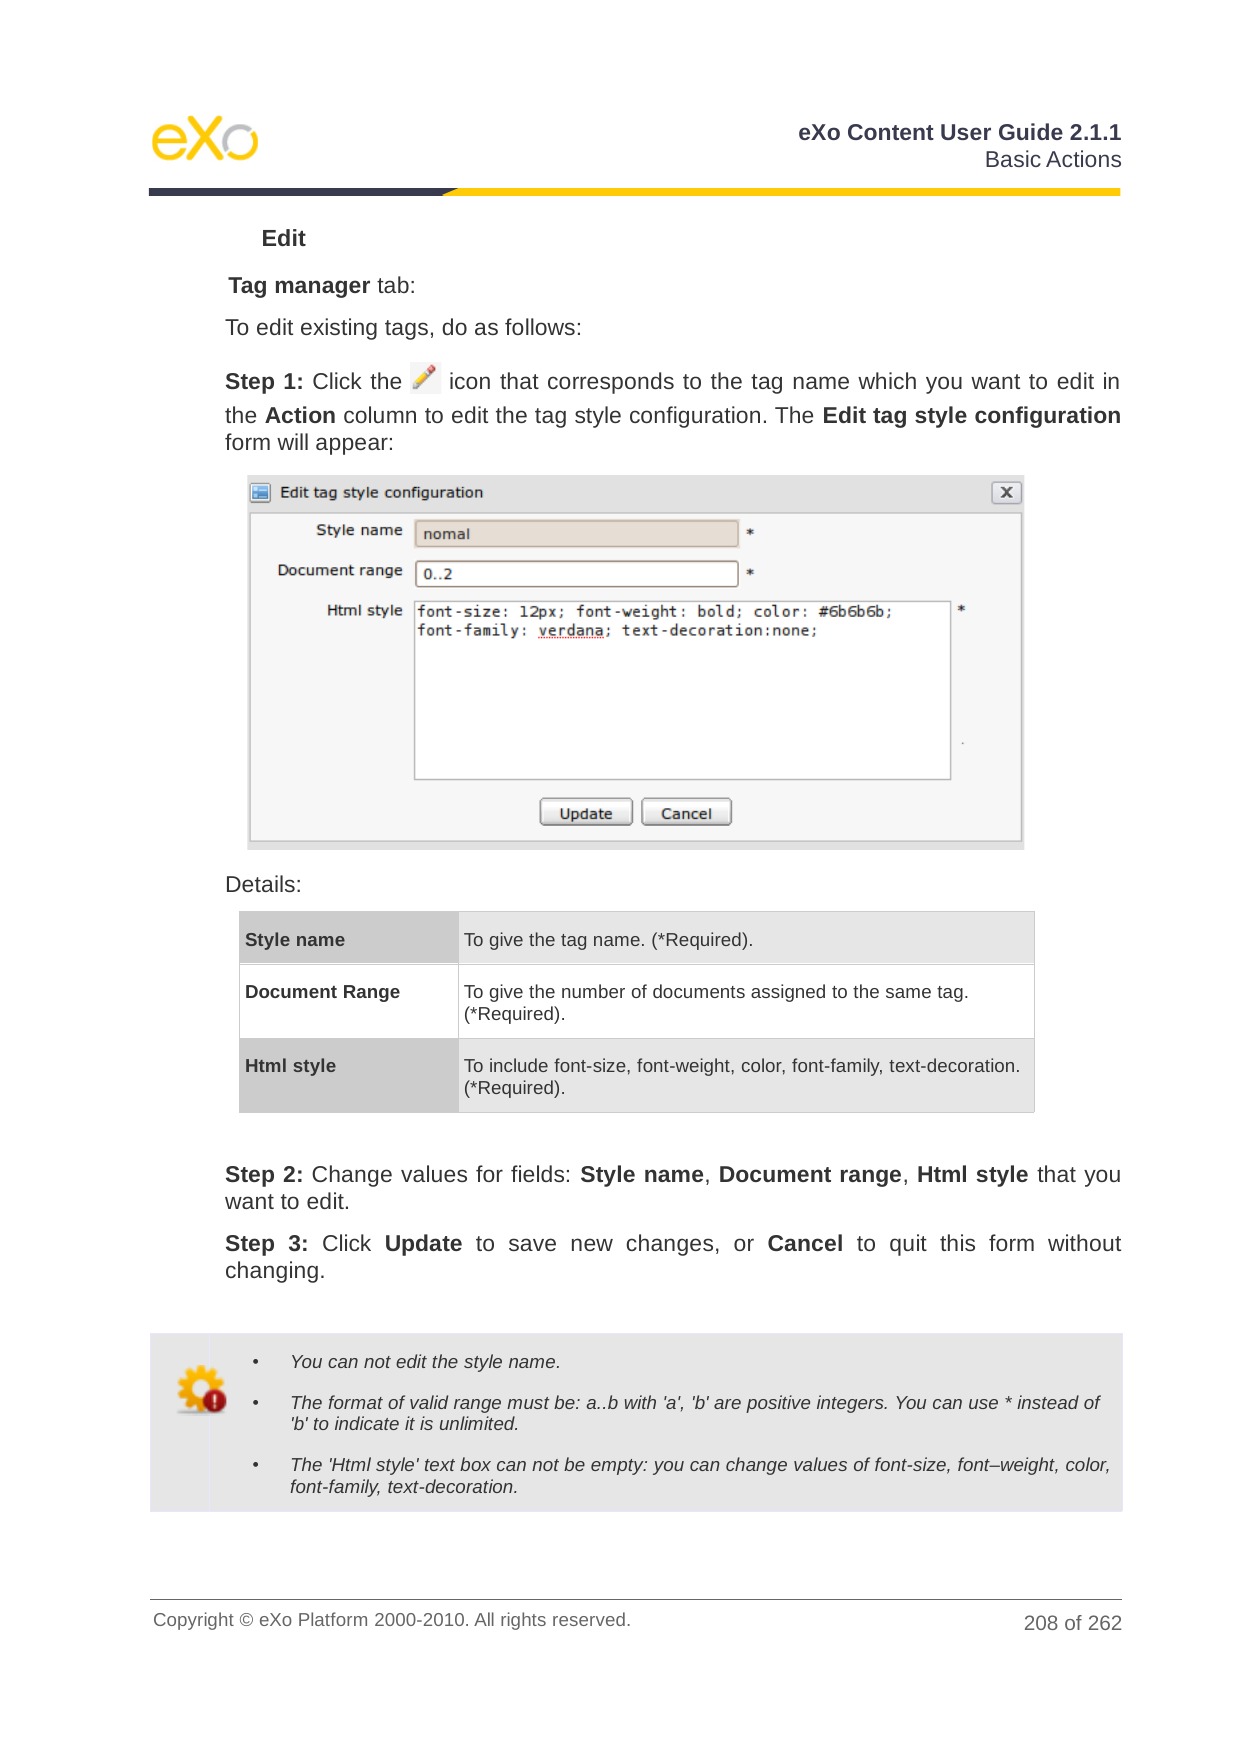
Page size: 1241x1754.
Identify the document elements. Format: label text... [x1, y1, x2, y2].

table_cell To include font-size, font-weight, color, font-family, text-decoration. (*Required). [459, 1039, 1034, 1112]
list Step 1: Click theicon that corresponds to the tag name which you want to edit in the Action column to edit the tag style configuration. The Edit tag style configuration form will appear: [187, 355, 1122, 456]
picture [148, 188, 1121, 196]
text Tag manager tab: [150, 271, 1122, 298]
table_cell Document Range [240, 965, 458, 1038]
list Step 3: Click Update to save new changes, or Cancel to quit this form without changing. [187, 1229, 1122, 1283]
picture [247, 475, 1025, 850]
picture [410, 362, 442, 394]
list To edit existing tags, do as follows: [187, 313, 1122, 340]
table_header [151, 1334, 209, 1511]
picture [152, 115, 259, 161]
subtitle Edit [150, 223, 1122, 251]
picture [176, 1365, 227, 1416]
table_cell Html style [240, 1039, 458, 1112]
table_header To give the tag name. (*Required). [459, 912, 1034, 963]
table_cell To give the number of documents assigned to the same tag. (*Required). [459, 965, 1034, 1038]
list Step 2: Change values for fields: Style name, Document range, Html style that you want to edit. [187, 1160, 1122, 1214]
table_header You can not edit the style name. The format of valid range must be: a..b with 'a', 'b' are positive integers. You can use * instead of 'b' to indicate it is unlimited. The 'Html style' text box can not be empty: you can change values of font-size, font–weight, color, font-family, text-decoration. [210, 1334, 1122, 1511]
list Details: [187, 868, 1122, 897]
table_header Style name [240, 912, 458, 963]
